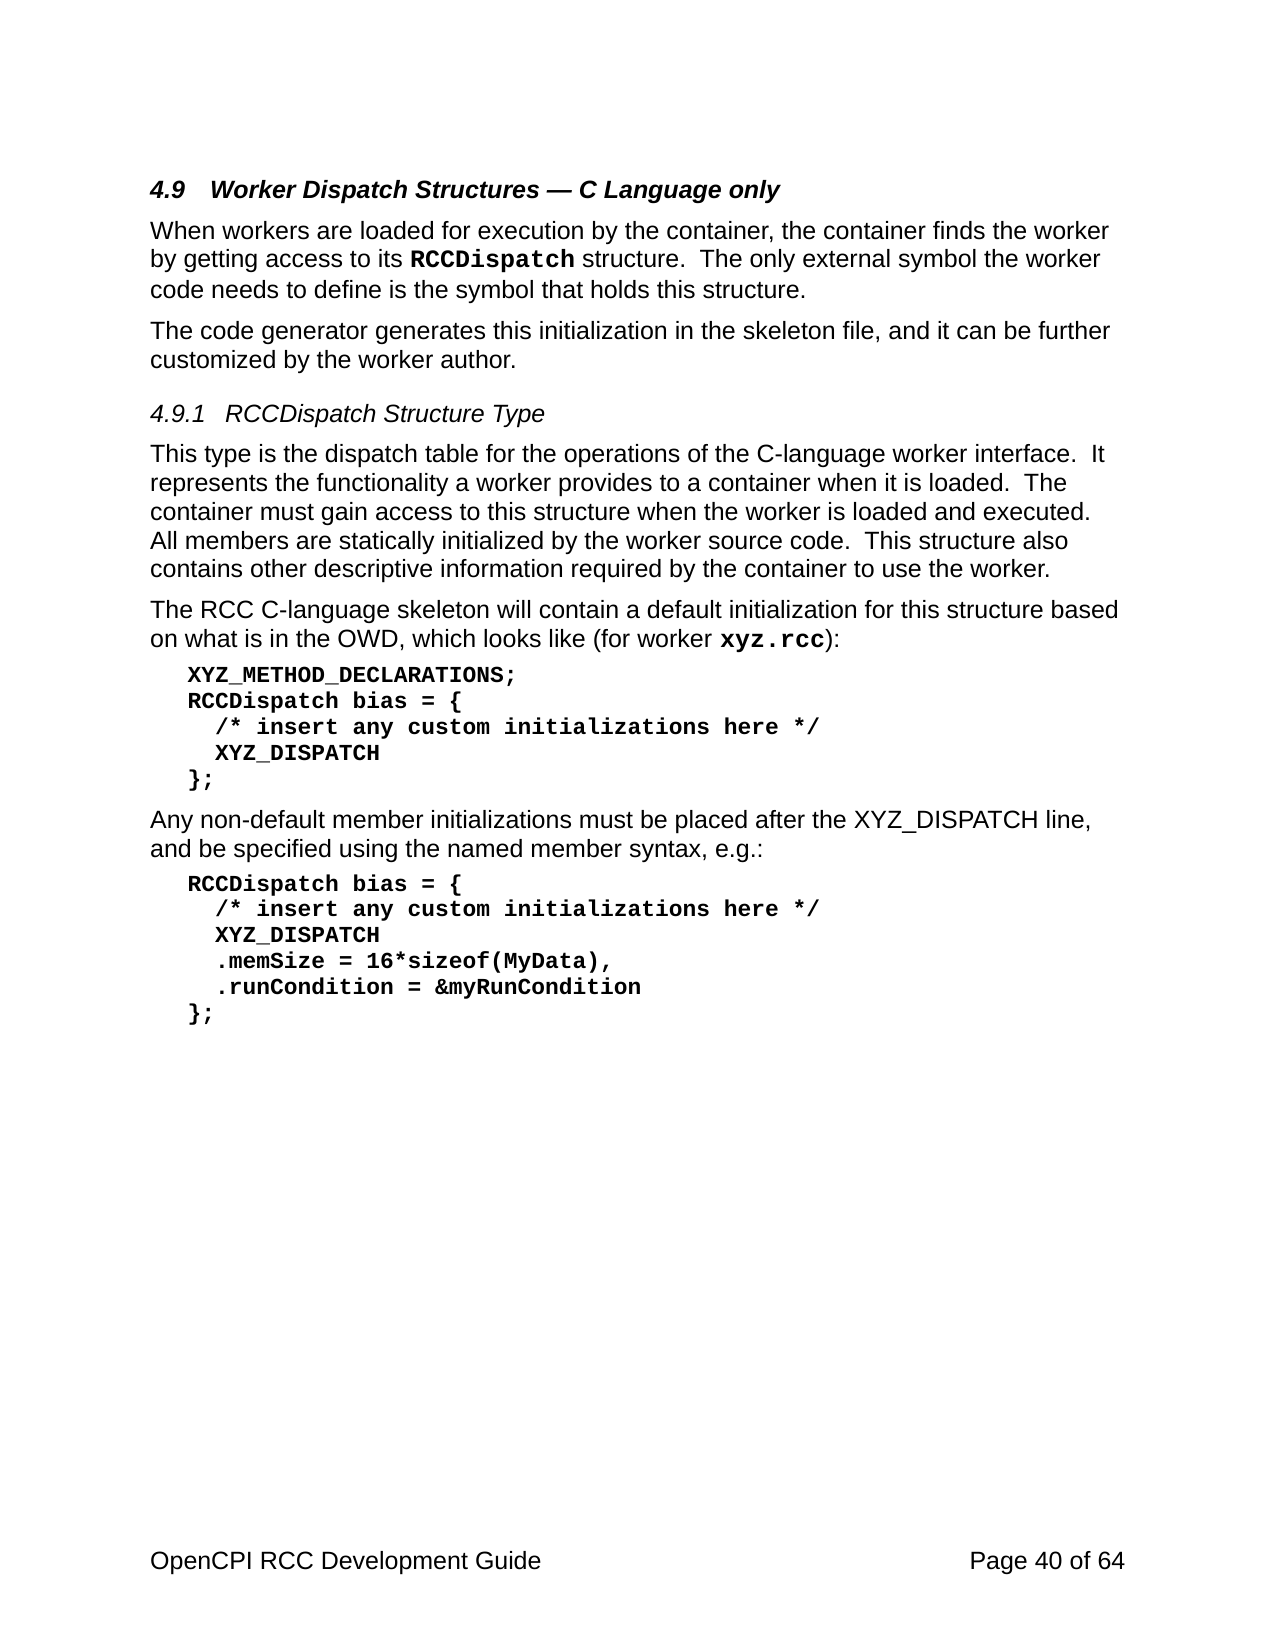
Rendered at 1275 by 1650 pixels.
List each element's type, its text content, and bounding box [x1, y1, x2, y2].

text XYZ_METHOD_DECLARATIONS; RCCDispatch bias = { /* insert any custom initializations here */ XYZ_DISPATCH }; [187, 664, 1125, 793]
subtitle RCCDispatch Structure Type [150, 399, 1125, 427]
text This type is the dispatch table for the operations of the C-language worker interface. It represents the functionality a worker provides to a container when it is loaded. The container must gain access to this structure when the worker is loaded and executed. All members are statically initialized by the worker source code. This structure also contains other descriptive information required by the container to use the worker. [150, 439, 1125, 583]
text Any non-default member initializations must be placed after the XYZ_DISPATCH line, and be specified using the named member syntax, e.g.: [150, 805, 1125, 863]
text The RCC C-language skeleton will contain a default initialization for this structure based on what is in the OWD, which looks like (for worker xyz.rcc): [150, 595, 1125, 655]
text RCCDispatch bias = { /* insert any custom initializations here */ XYZ_DISPATCH .memSize = 16*sizeof(MyData), .runCondition = &myRunCondition }; [187, 872, 1125, 1027]
text The code generator generates this initialization in the skeleton file, and it can be further customized by the worker author. [150, 316, 1125, 374]
text When workers are loaded for execution by the container, the container finds the worker by getting access to its RCCDispatch structure. The only external symbol the worker code needs to define is the symbol that holds this structure. [150, 216, 1125, 304]
subtitle Worker Dispatch Structures — C Language only [150, 175, 1125, 204]
